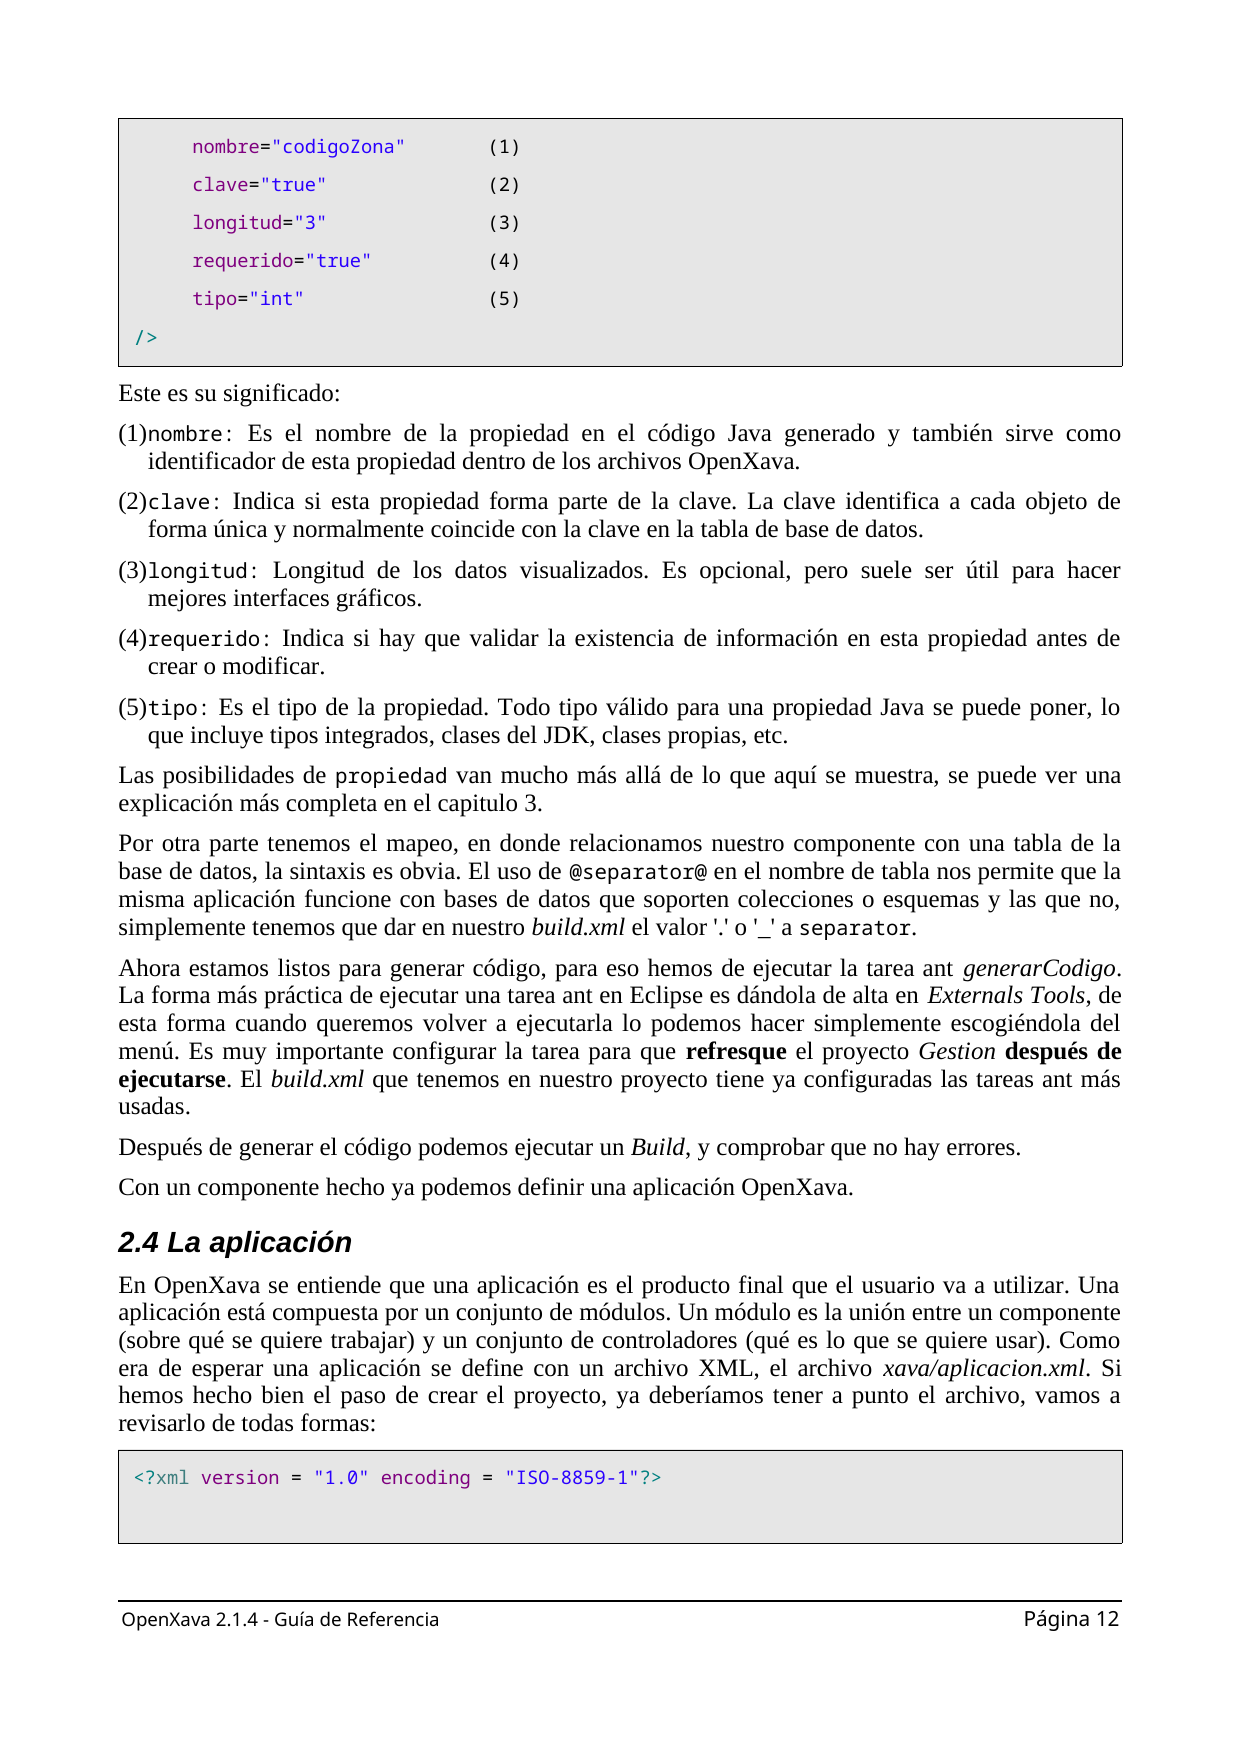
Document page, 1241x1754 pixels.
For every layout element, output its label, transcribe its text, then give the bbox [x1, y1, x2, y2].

text Después de generar el código podemos ejecutar un Build, y comprobar que no hay errores. [118, 1133, 1122, 1160]
list clave: Indica si esta propiedad forma parte de la clave. La clave identifica a cada objeto de forma única y normalmente coincide con la clave en la tabla de base de datos. [118, 487, 1122, 543]
text tipo="int" (5) [119, 270, 1122, 308]
text <?xml version = "1.0" encoding = "ISO-8859-1"?> [119, 1451, 1122, 1488]
text Este es su significado: [118, 379, 1122, 406]
subtitle La aplicación [118, 1226, 1122, 1258]
text requerido="true" (4) [119, 232, 1122, 270]
text Las posibilidades de propiedad van mucho más allá de lo que aquí se muestra, se puede ver una explicación más completa en el capitulo 3. [118, 761, 1122, 817]
text Ahora estamos listos para generar código, para eso hemos de ejecutar la tarea ant generarCodigo. La forma más práctica de ejecutar una tarea ant en Eclipse es dándola de alta en Externals Tools, de esta forma cuando queremos volver a ejecutarla lo podemos hacer simplemente escogiéndola del menú. Es muy importante configurar la tarea para que refresque el proyecto Gestion después de ejecutarse. El build.xml que tenemos en nuestro proyecto tiene ya configuradas las tareas ant más usadas. [118, 954, 1122, 1120]
text /> [119, 308, 1122, 366]
text nombre="codigoZona" (1) [119, 119, 1122, 156]
list longitud: Longitud de los datos visualizados. Es opcional, pero suele ser útil para hacer mejores interfaces gráficos. [118, 556, 1122, 612]
text longitud="3" (3) [119, 194, 1122, 232]
list nombre: Es el nombre de la propiedad en el código Java generado y también sirve como identificador de esta propiedad dentro de los archivos OpenXava. [118, 419, 1122, 475]
text Por otra parte tenemos el mapeo, en donde relacionamos nuestro componente con una tabla de la base de datos, la sintaxis es obvia. El uso de @separator@ en el nombre de tabla nos permite que la misma aplicación funcione con bases de datos que soporten colecciones o esquemas y las que no, simplemente tenemos que dar en nuestro build.xml el valor '.' o '_' a separator. [118, 829, 1122, 941]
text clave="true" (2) [119, 156, 1122, 194]
list requerido: Indica si hay que validar la existencia de información en esta propiedad antes de crear o modificar. [118, 624, 1122, 680]
list tipo: Es el tipo de la propiedad. Todo tipo válido para una propiedad Java se puede poner, lo que incluye tipos integrados, clases del JDK, clases propias, etc. [118, 693, 1122, 749]
text En OpenXava se entiende que una aplicación es el producto final que el usuario va a utilizar. Una aplicación está compuesta por un conjunto de módulos. Un módulo es la unión entre un componente (sobre qué se quiere trabajar) y un conjunto de controladores (qué es lo que se quiere usar). Como era de esperar una aplicación se define con un archivo XML, el archivo xava/aplicacion.xml. Si hemos hecho bien el paso de crear el proyecto, ya deberíamos tener a punto el archivo, vamos a revisarlo de todas formas: [118, 1271, 1122, 1437]
text Con un componente hecho ya podemos definir una aplicación OpenXava. [118, 1173, 1122, 1201]
